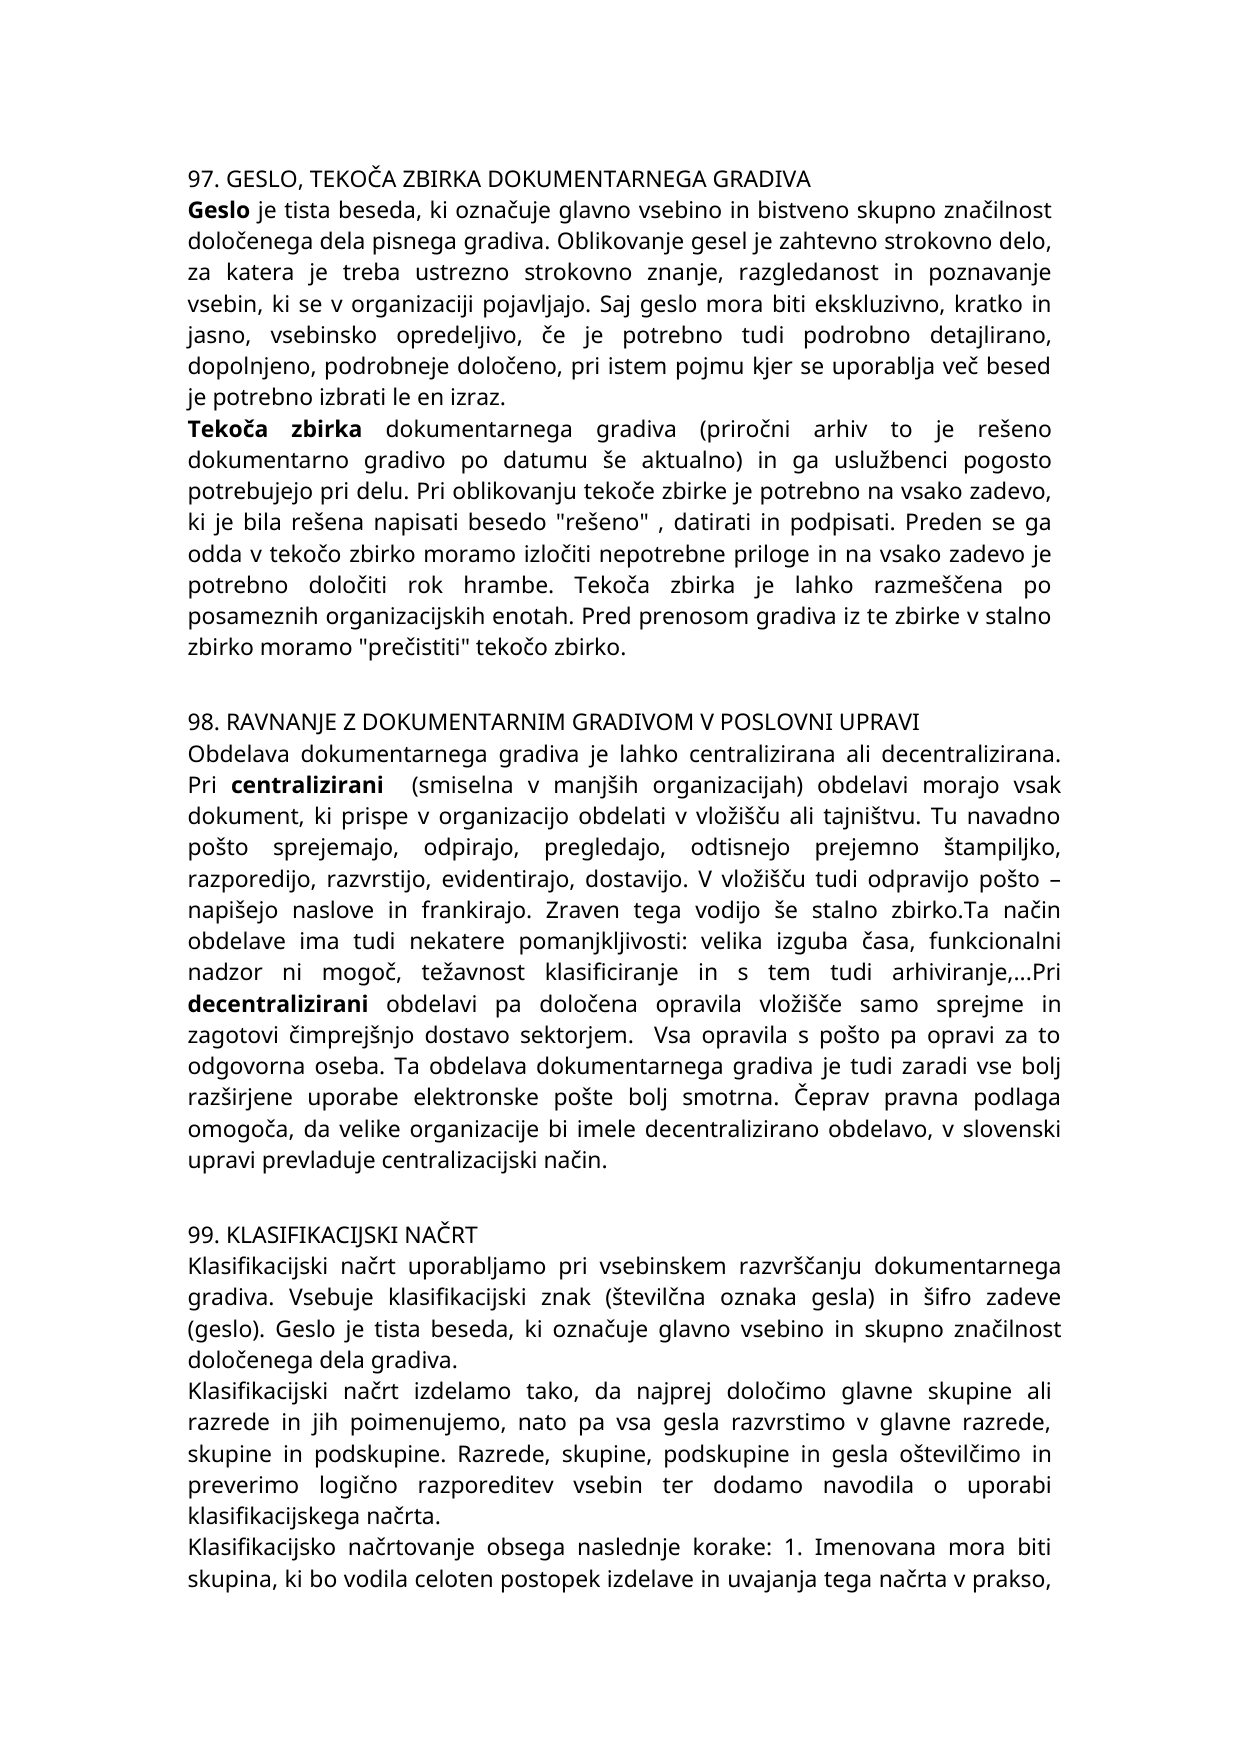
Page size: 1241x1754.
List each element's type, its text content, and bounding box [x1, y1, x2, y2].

subtitle 99. KLASIFIKACIJSKI NAČRT [187, 1219, 1053, 1250]
subtitle 97. GESLO, TEKOČA ZBIRKA DOKUMENTARNEGA GRADIVA [187, 162, 1053, 194]
text Klasifikacijsko načrtovanje obsega naslednje korake: 1. Imenovana mora biti skupina, ki bo vodila celoten postopek izdelave in uvajanja tega načrta v prakso, [187, 1531, 1053, 1594]
text Obdelava dokumentarnega gradiva je lahko centralizirana ali decentralizirana. Pri centralizirani (smiselna v manjših organizacijah) obdelavi morajo vsak dokument, ki prispe v organizacijo obdelati v vložišču ali tajništvu. Tu navadno pošto sprejemajo, odpirajo, pregledajo, odtisnejo prejemno štampiljko, razporedijo, razvrstijo, evidentirajo, dostavijo. V vložišču tudi odpravijo pošto – napišejo naslove in frankirajo. Zraven tega vodijo še stalno zbirko.Ta način obdelave ima tudi nekatere pomanjkljivosti: velika izguba časa, funkcionalni nadzor ni mogoč, težavnost klasificiranje in s tem tudi arhiviranje,...Pri decentralizirani obdelavi pa določena opravila vložišče samo sprejme in zagotovi čimprejšnjo dostavo sektorjem. Vsa opravila s pošto pa opravi za to odgovorna oseba. Ta obdelava dokumentarnega gradiva je tudi zaradi vse bolj razširjene uporabe elektronske pošte bolj smotrna. Čeprav pravna podlaga omogoča, da velike organizacije bi imele decentralizirano obdelavo, v slovenski upravi prevladuje centralizacijski način. [187, 737, 1062, 1175]
text Klasifikacijski načrt izdelamo tako, da najprej določimo glavne skupine ali razrede in jih poimenujemo, nato pa vsa gesla razvrstimo v glavne razrede, skupine in podskupine. Razrede, skupine, podskupine in gesla oštevilčimo in preverimo logično razporeditev vsebin ter dodamo navodila o uporabi klasifikacijskega načrta. [187, 1375, 1053, 1531]
text Tekoča zbirka dokumentarnega gradiva (priročni arhiv to je rešeno dokumentarno gradivo po datumu še aktualno) in ga uslužbenci pogosto potrebujejo pri delu. Pri oblikovanju tekoče zbirke je potrebno na vsako zadevo, ki je bila rešena napisati besedo "rešeno" , datirati in podpisati. Preden se ga odda v tekočo zbirko moramo izločiti nepotrebne priloge in na vsako zadevo je potrebno določiti rok hrambe. Tekoča zbirka je lahko razmeščena po posameznih organizacijskih enotah. Pred prenosom gradiva iz te zbirke v stalno zbirko moramo "prečistiti" tekočo zbirko. [187, 412, 1053, 662]
text Geslo je tista beseda, ki označuje glavno vsebino in bistveno skupno značilnost določenega dela pisnega gradiva. Oblikovanje gesel je zahtevno strokovno delo, za katera je treba ustrezno strokovno znanje, razgledanost in poznavanje vsebin, ki se v organizaciji pojavljajo. Saj geslo mora biti ekskluzivno, kratko in jasno, vsebinsko opredeljivo, če je potrebno tudi podrobno detajlirano, dopolnjeno, podrobneje določeno, pri istem pojmu kjer se uporablja več besed je potrebno izbrati le en izraz. [187, 194, 1053, 412]
text Klasifikacijski načrt uporabljamo pri vsebinskem razvrščanju dokumentarnega gradiva. Vsebuje klasifikacijski znak (številčna oznaka gesla) in šifro zadeve (geslo). Geslo je tista beseda, ki označuje glavno vsebino in skupno značilnost določenega dela gradiva. [187, 1250, 1062, 1375]
subtitle 98. RAVNANJE Z DOKUMENTARNIM GRADIVOM V POSLOVNI UPRAVI [187, 706, 1053, 737]
